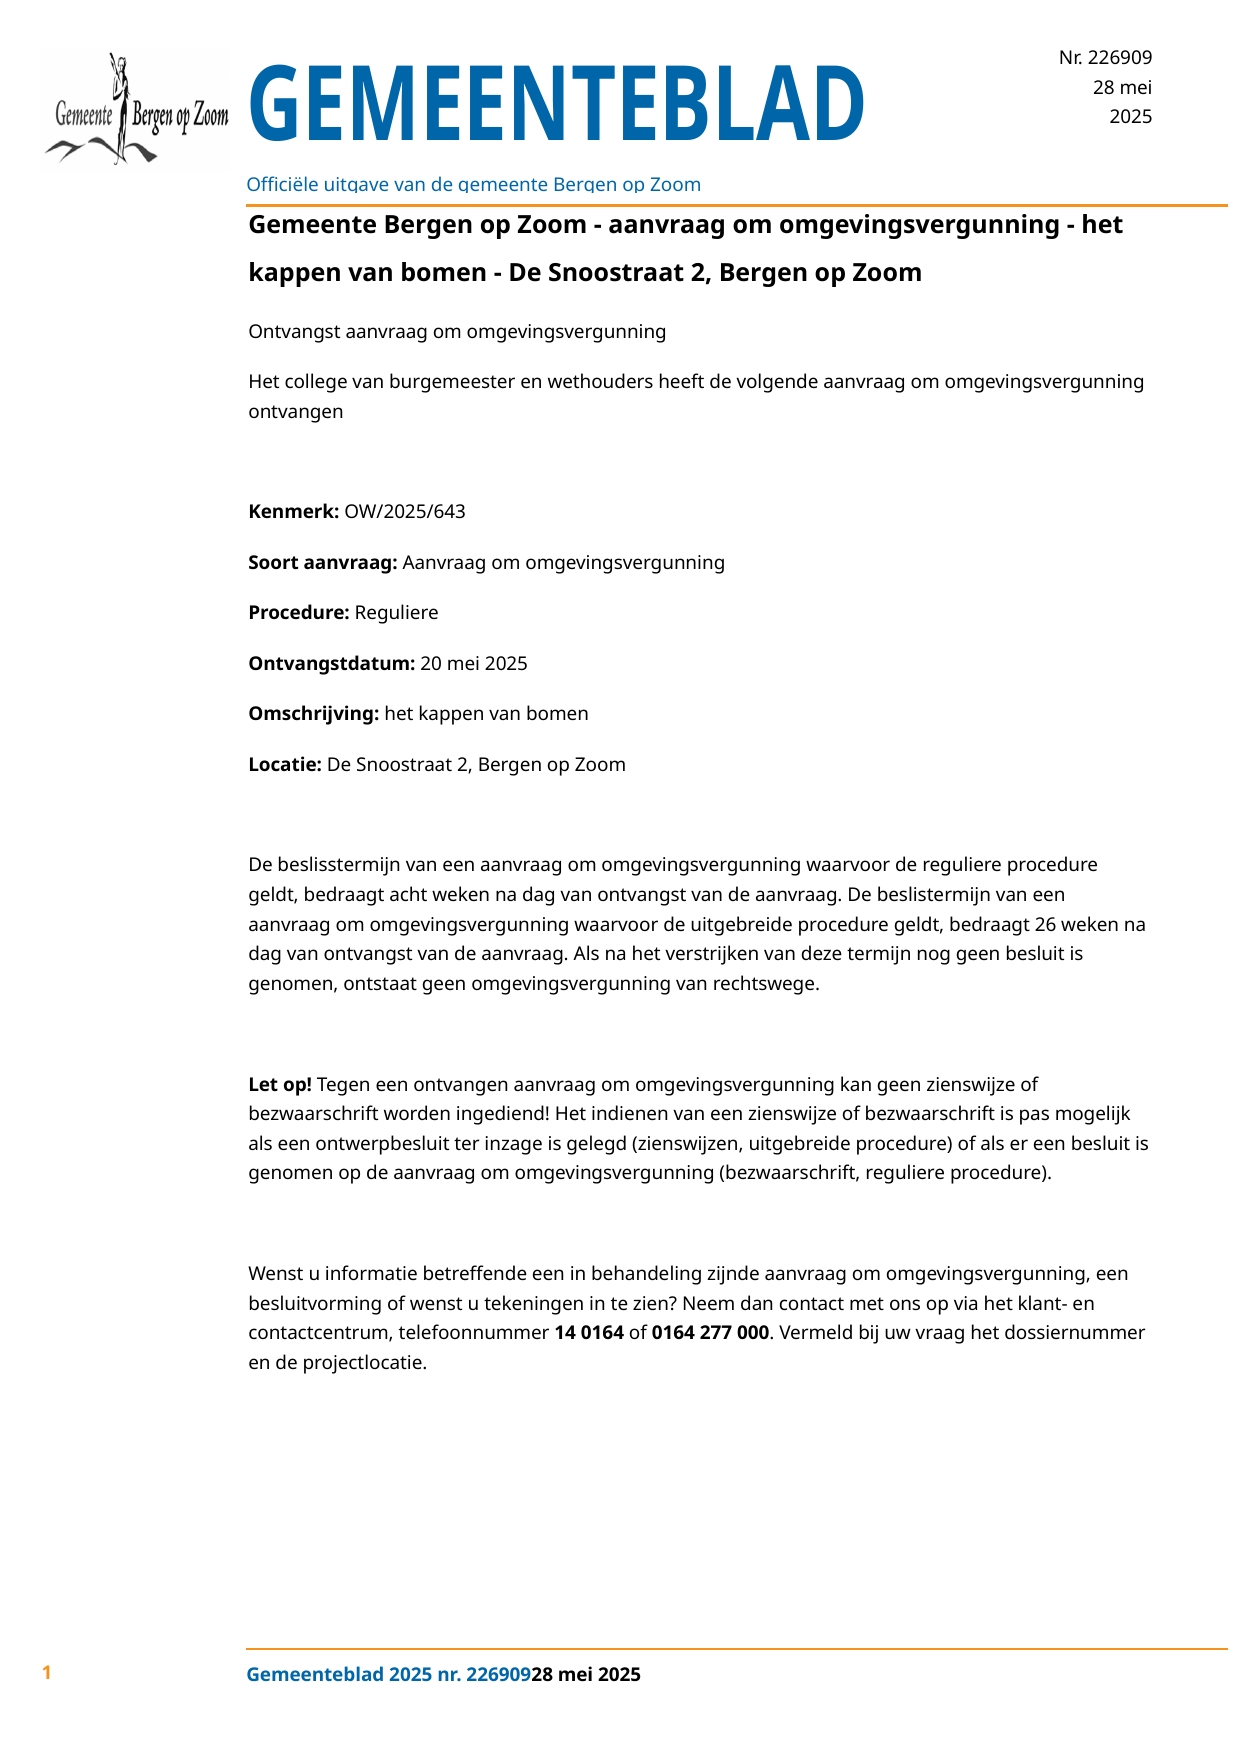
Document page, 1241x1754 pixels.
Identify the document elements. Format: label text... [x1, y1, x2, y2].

text Het college van burgemeester en wethouders heeft de volgende aanvraag om omgevingsvergunning ontvangen [248, 368, 1152, 424]
text Wenst u informatie betreffende een in behandeling zijnde aanvraag om omgevingsvergunning, een besluitvorming of wenst u tekeningen in te zien? Neem dan contact met ons op via het klant- en contactcentrum, telefoonnummer 14 0164 of 0164 277 000. Vermeld bij uw vraag het dossiernummer en de projectlocatie. [248, 1260, 1152, 1375]
text Let op! Tegen een ontvangen aanvraag om omgevingsvergunning kan geen zienswijze of bezwaarschrift worden ingediend! Het indienen van een zienswijze of bezwaarschrift is pas mogelijk als een ontwerpbesluit ter inzage is gelegd (zienswijzen, uitgebreide procedure) of als er een besluit is genomen op de aanvraag om omgevingsvergunning (bezwaarschrift, reguliere procedure). [248, 1071, 1152, 1185]
text Gemeente Bergen op Zoom - aanvraag om omgevingsvergunning - het kappen van bomen - De Snoostraat 2, Bergen op Zoom [248, 207, 1152, 288]
text Procedure: Reguliere [248, 599, 1152, 625]
picture [41, 47, 231, 172]
text Ontvangstdatum: 20 mei 2025 [248, 650, 1152, 676]
text Locatie: De Snoostraat 2, Bergen op Zoom [248, 751, 1152, 777]
text Omschrijving: het kappen van bomen [248, 700, 1152, 726]
text Soort aanvraag: Aanvraag om omgevingsvergunning [248, 549, 1152, 575]
text Kenmerk: OW/2025/643 [248, 499, 1152, 524]
text De beslisstermijn van een aanvraag om omgevingsvergunning waarvoor de reguliere procedure geldt, bedraagt acht weken na dag van ontvangst van de aanvraag. De beslistermijn van een aanvraag om omgevingsvergunning waarvoor de uitgebreide procedure geldt, bedraagt 26 weken na dag van ontvangst van de aanvraag. Als na het verstrijken van deze termijn nog geen besluit is genomen, ontstaat geen omgevingsvergunning van rechtswege. [248, 852, 1152, 996]
text Ontvangst aanvraag om omgevingsvergunning [248, 318, 1152, 344]
